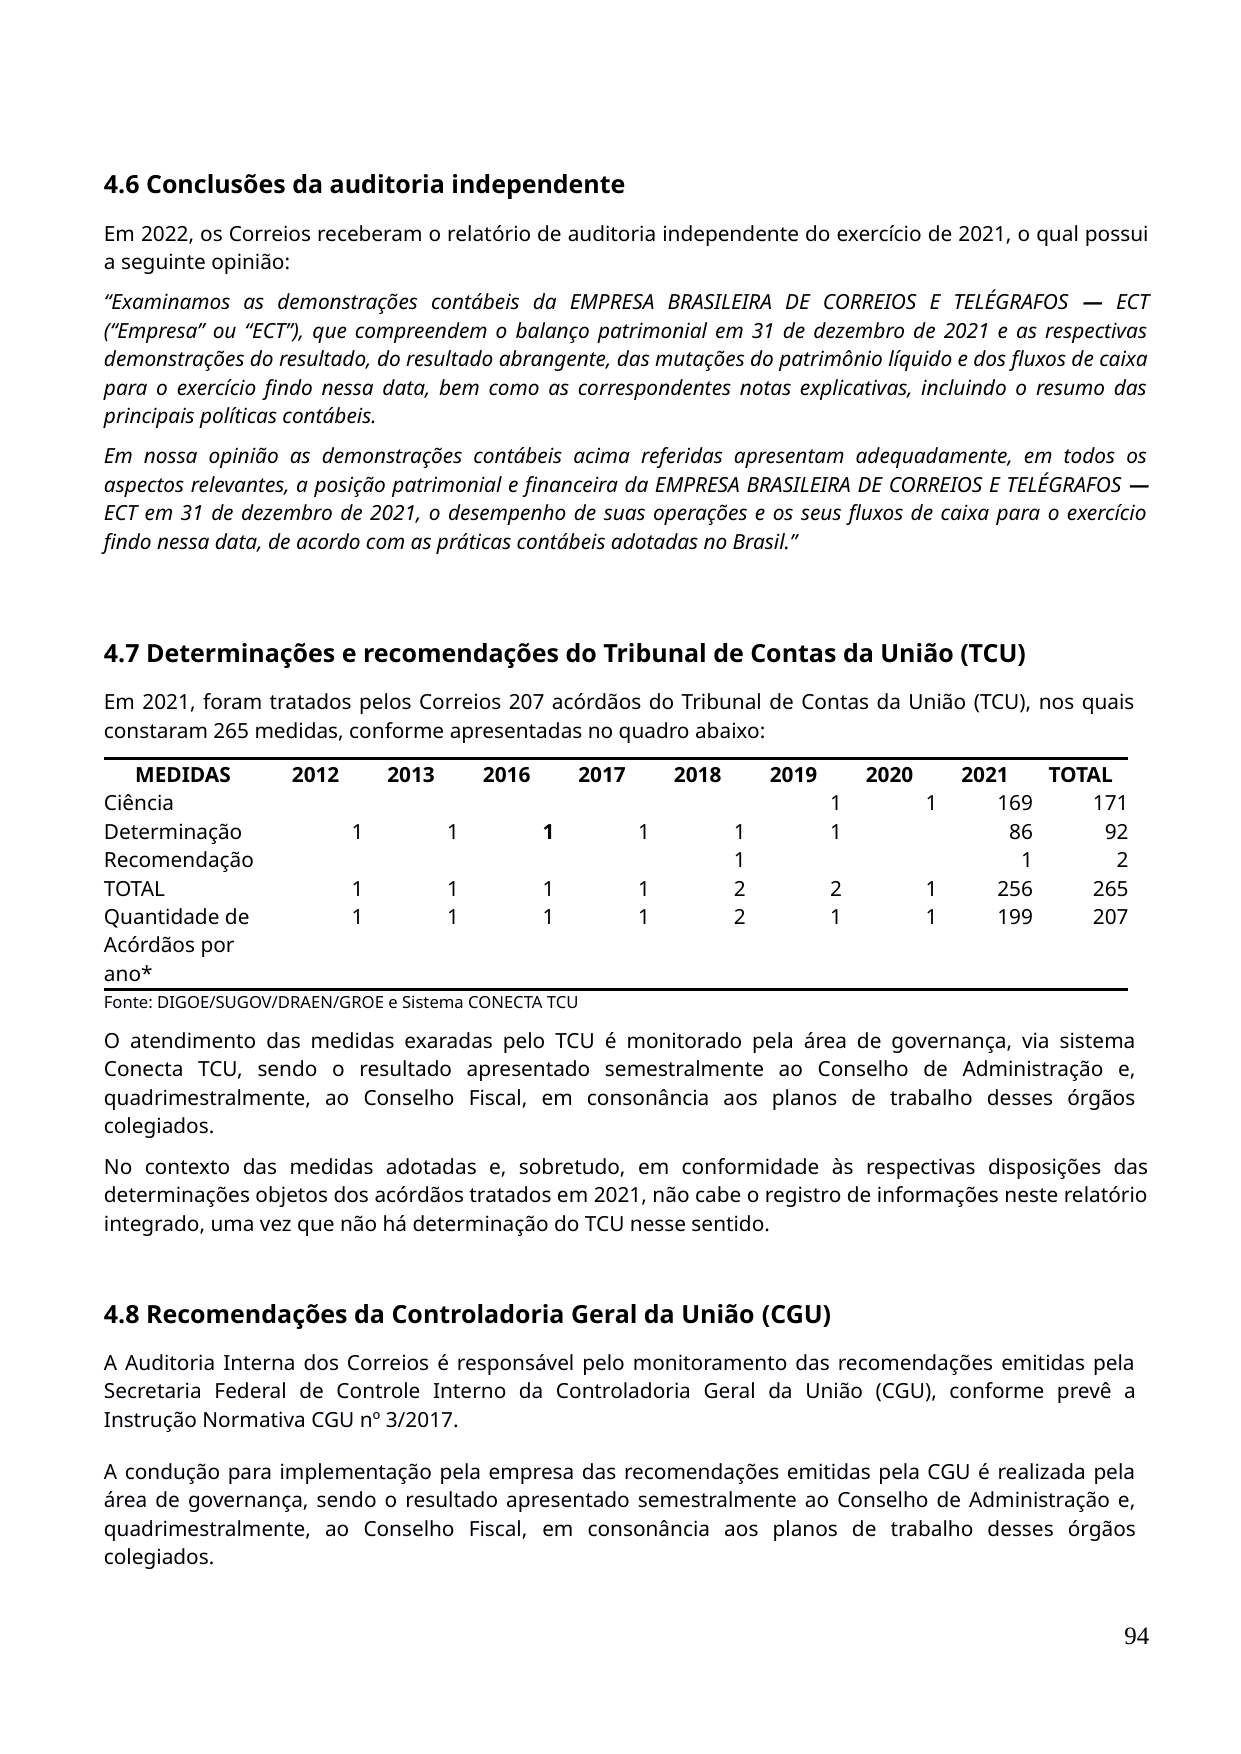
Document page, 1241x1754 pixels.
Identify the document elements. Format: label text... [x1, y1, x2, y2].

table_cell 2 [650, 902, 745, 987]
table_cell [363, 789, 459, 817]
table_cell 1 [459, 902, 554, 987]
table_cell [268, 845, 363, 874]
table_cell 1 [363, 817, 459, 845]
text “Examinamos as demonstrações contábeis da EMPRESA BRASILEIRA DE CORREIOS E TELÉGRAFOS ― ECT (“Empresa” ou “ECT”), que compreendem o balanço patrimonial em 31 de dezembro de 2021 e as respectivas demonstrações do resultado, do resultado abrangente, das mutações do patrimônio líquido e dos fluxos de caixa para o exercício findo nessa data, bem como as correspondentes notas explicativas, incluindo o resumo das principais políticas contábeis. [104, 287, 1149, 430]
table_cell 1 [745, 902, 842, 987]
text O atendimento das medidas exaradas pelo TCU é monitorado pela área de governança, via sistema Conecta TCU, sendo o resultado apresentado semestralmente ao Conselho de Administração e, quadrimestralmente, ao Conselho Fiscal, em consonância aos planos de trabalho desses órgãos colegiados. [104, 1026, 1137, 1139]
table_cell 2 [1033, 845, 1128, 874]
text No contexto das medidas adotadas e, sobretudo, em conformidade às respectivas disposições das determinações objetos dos acórdãos tratados em 2021, não cabe o registro de informações neste relatório integrado, uma vez que não há determinação do TCU nesse sentido. [104, 1152, 1149, 1237]
table_cell [268, 789, 363, 817]
table_cell 1 [842, 902, 937, 987]
table_cell 169 [937, 789, 1033, 817]
table_header 2021 [937, 760, 1033, 788]
text A condução para implementação pela empresa das recomendações emitidas pela CGU é realizada pela área de governança, sendo o resultado apresentado semestralmente ao Conselho de Administração e, quadrimestralmente, ao Conselho Fiscal, em consonância aos planos de trabalho desses órgãos colegiados. [104, 1457, 1137, 1571]
table_cell 171 [1033, 789, 1128, 817]
table_header 2019 [745, 760, 842, 788]
table_cell 1 [363, 874, 459, 902]
text A Auditoria Interna dos Correios é responsável pelo monitoramento das recomendações emitidas pela Secretaria Federal de Controle Interno da Controladoria Geral da União (CGU), conforme prevê a Instrução Normativa CGU nº 3/2017. [104, 1348, 1137, 1433]
table_cell 1 [459, 817, 554, 845]
table_header 2012 [268, 760, 363, 788]
table_cell 1 [554, 874, 650, 902]
text 4.7 Determinações e recomendações do Tribunal de Contas da União (TCU) [104, 636, 1149, 670]
table_header 2013 [363, 760, 459, 788]
table_cell 1 [459, 874, 554, 902]
text 4.8 Recomendações da Controladoria Geral da União (CGU) [104, 1296, 1149, 1330]
table_cell 1 [268, 817, 363, 845]
list 4.6 Conclusões da auditoria independente [104, 167, 1149, 201]
table_header 2020 [842, 760, 937, 788]
table_cell 1 [268, 874, 363, 902]
table_cell Quantidade de Acórdãos por ano* [104, 902, 267, 987]
table_cell 1 [745, 789, 842, 817]
table_cell Determinação [104, 817, 267, 845]
text Em 2022, os Correios receberam o relatório de auditoria independente do exercício de 2021, o qual possui a seguinte opinião: [104, 219, 1149, 276]
table_cell 1 [937, 845, 1033, 874]
table_cell 1 [745, 817, 842, 845]
table_cell 2 [745, 874, 842, 902]
text Em 2021, foram tratados pelos Correios 207 acórdãos do Tribunal de Contas da União (TCU), nos quais constaram 265 medidas, conforme apresentadas no quadro abaixo: [104, 687, 1137, 744]
table_cell 92 [1033, 817, 1128, 845]
table_cell TOTAL [104, 874, 267, 902]
table_cell [745, 845, 842, 874]
table_cell 1 [842, 874, 937, 902]
table_cell [842, 817, 937, 845]
table_cell 199 [937, 902, 1033, 987]
table_cell 2 [650, 874, 745, 902]
table_cell [842, 845, 937, 874]
table_header 2016 [459, 760, 554, 788]
table_cell 1 [650, 845, 745, 874]
table_header 2017 [554, 760, 650, 788]
table_cell 86 [937, 817, 1033, 845]
table_header MEDIDAS [104, 760, 267, 788]
table_cell 1 [650, 817, 745, 845]
table_cell 1 [842, 789, 937, 817]
table_cell 207 [1033, 902, 1128, 987]
table_cell 265 [1033, 874, 1128, 902]
table_cell Recomendação [104, 845, 267, 874]
table_cell [363, 845, 459, 874]
table_cell [459, 845, 554, 874]
table_cell 1 [554, 817, 650, 845]
text Fonte: DIGOE/SUGOV/DRAEN/GROE e Sistema CONECTA TCU [104, 991, 1137, 1013]
table_cell [554, 845, 650, 874]
text Em nossa opinião as demonstrações contábeis acima referidas apresentam adequadamente, em todos os aspectos relevantes, a posição patrimonial e financeira da EMPRESA BRASILEIRA DE CORREIOS E TELÉGRAFOS ― ECT em 31 de dezembro de 2021, o desempenho de suas operações e os seus fluxos de caixa para o exercício findo nessa data, de acordo com as práticas contábeis adotadas no Brasil.” [104, 441, 1149, 555]
table_cell [554, 789, 650, 817]
table_cell 256 [937, 874, 1033, 902]
table_header 2018 [650, 760, 745, 788]
table_cell Ciência [104, 789, 267, 817]
table_cell 1 [554, 902, 650, 987]
table_cell [650, 789, 745, 817]
table_cell 1 [268, 902, 363, 987]
table_cell [459, 789, 554, 817]
table_cell 1 [363, 902, 459, 987]
table_header TOTAL [1033, 760, 1128, 788]
